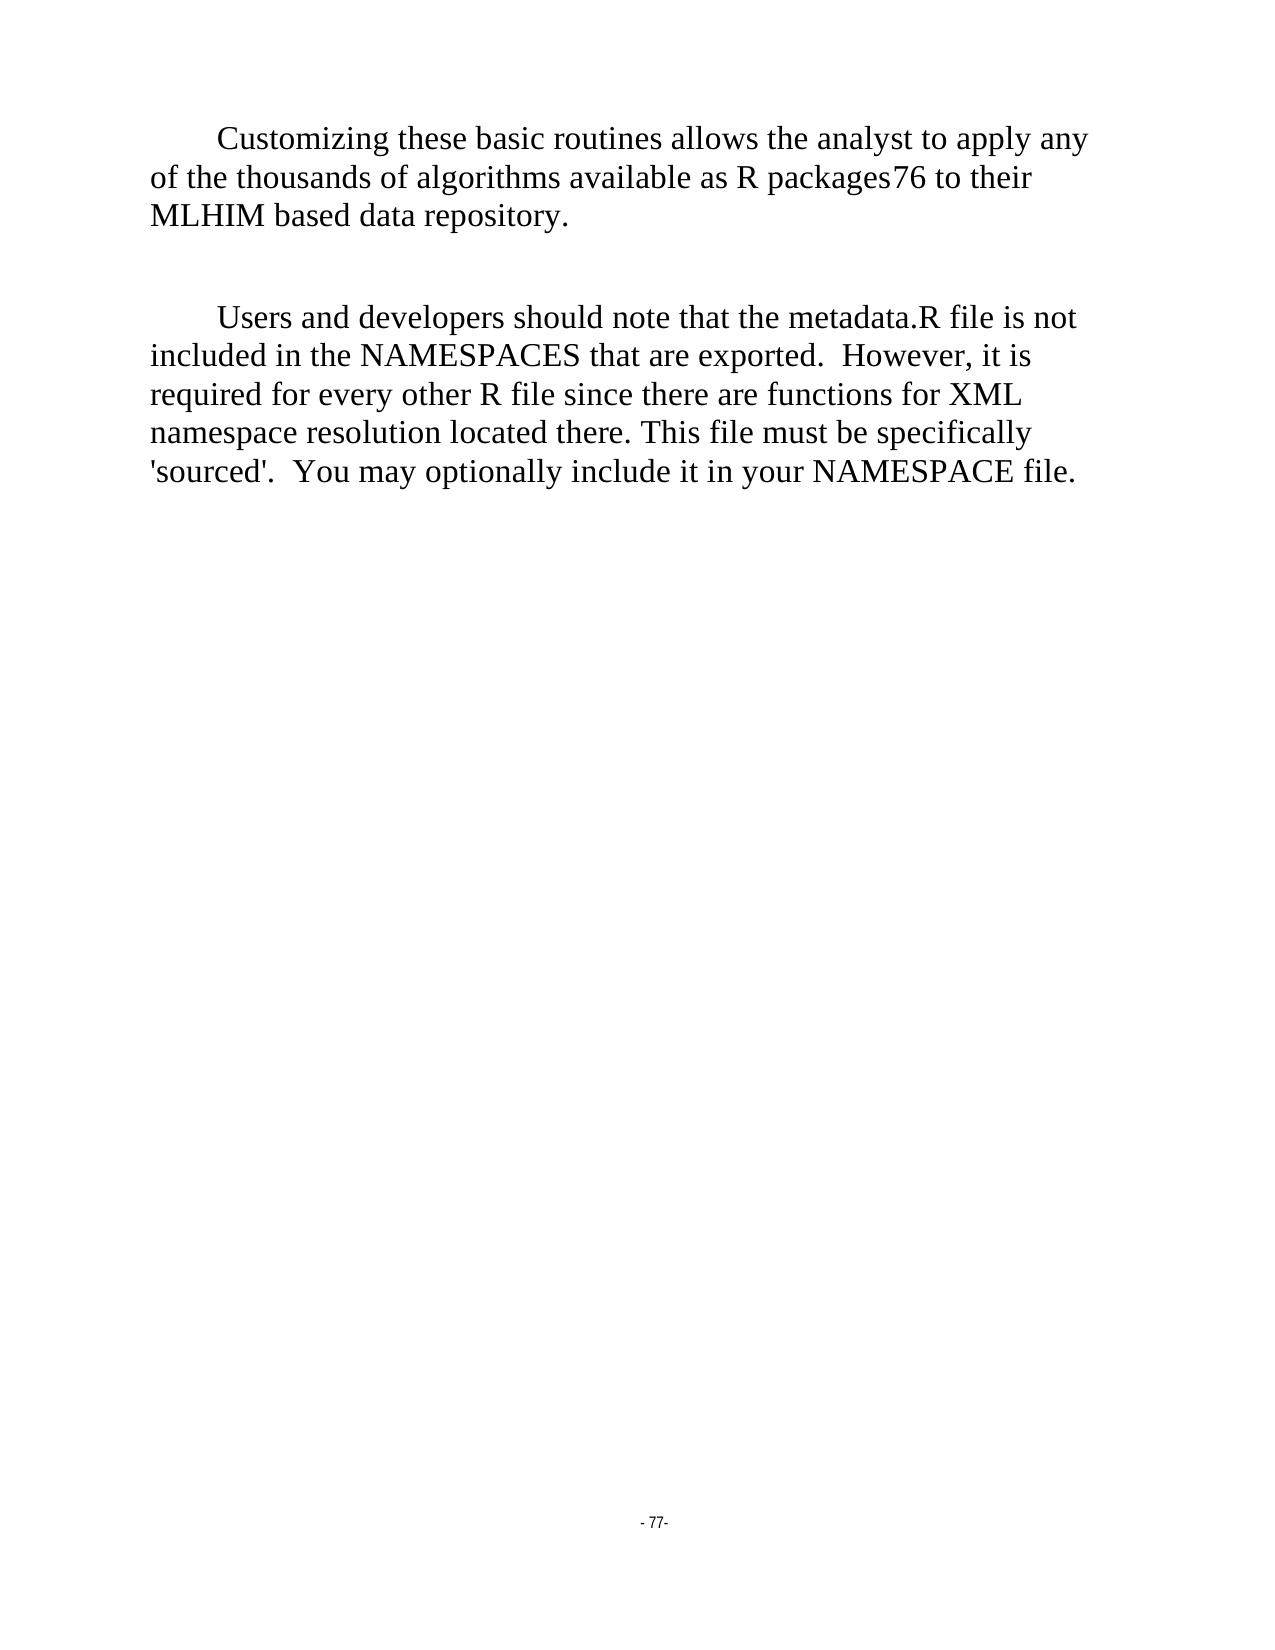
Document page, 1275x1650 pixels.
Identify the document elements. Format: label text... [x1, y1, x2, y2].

text Customizing these basic routines allows the analyst to apply any of the thousands of algorithms available as R packages72 to their MLHIM based data repository. [150, 118, 1125, 233]
text Users and developers should note that the metadata.R file is not included in the NAMESPACES that are exported. However, it is required for every other R file since there are functions for XML namespace resolution located there. This file must be specifically 'sourced'. You may optionally include it in your NAMESPACE file. [150, 297, 1125, 489]
